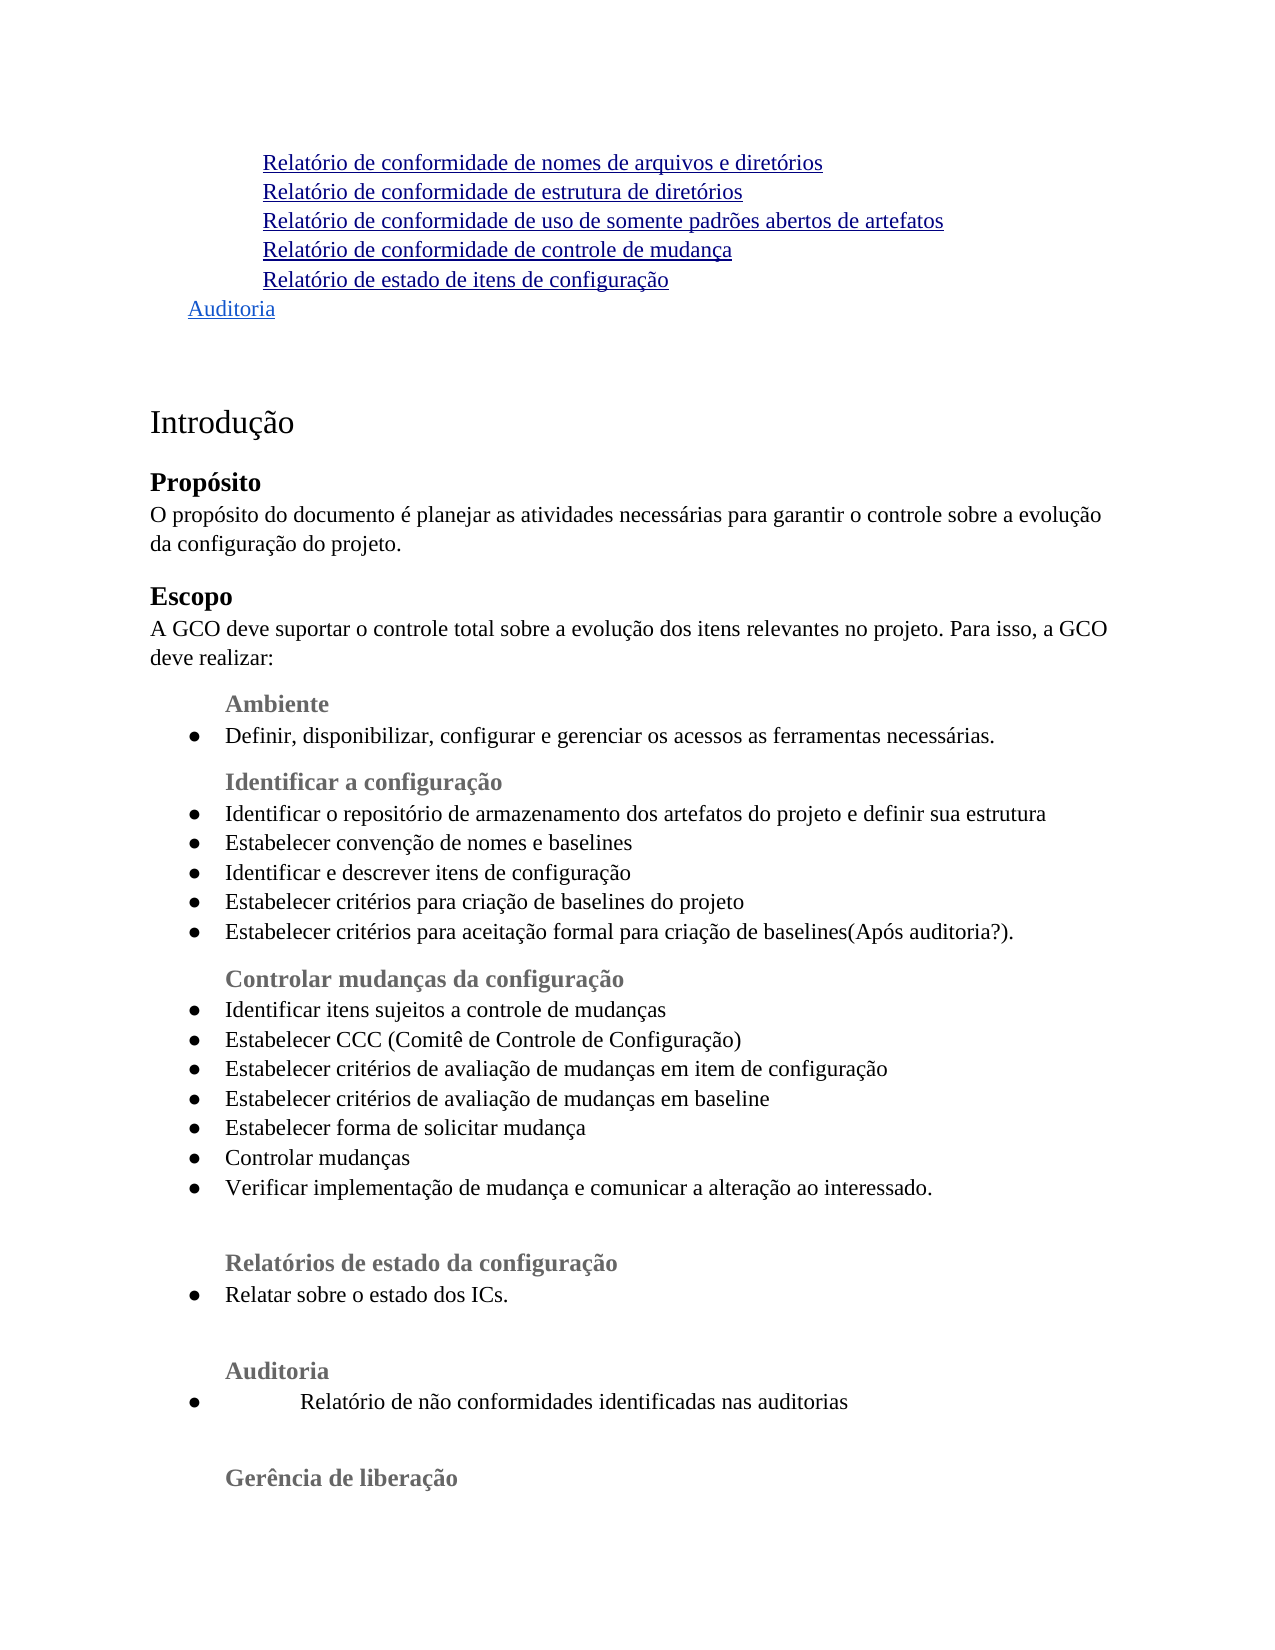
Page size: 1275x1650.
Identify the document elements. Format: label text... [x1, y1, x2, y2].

text Relatório de conformidade de estrutura de diretórios [262, 179, 1125, 204]
list Identificar e descrever itens de configuração [187, 859, 1125, 885]
subtitle Escopo [150, 581, 1125, 611]
subtitle Ambiente [225, 691, 1125, 718]
text A GCO deve suportar o controle total sobre a evolução dos itens relevantes no projeto. Para isso, a GCO deve realizar: [150, 616, 1125, 670]
list Relatório de não conformidades identificadas nas auditorias [187, 1388, 1125, 1414]
text Relatório de estado de itens de configuração [262, 267, 1125, 292]
list Verificar implementação de mudança e comunicar a alteração ao interessado. [187, 1174, 1125, 1200]
text Relatório de conformidade de nomes de arquivos e diretórios [262, 150, 1125, 175]
subtitle Relatórios de estado da configuração [225, 1249, 1125, 1277]
subtitle Propósito [150, 467, 1125, 497]
subtitle Gerência de liberação [225, 1464, 1125, 1492]
text O propósito do documento é planejar as atividades necessárias para garantir o controle sobre a evolução da configuração do projeto. [150, 502, 1125, 556]
list Estabelecer critérios de avaliação de mudanças em item de configuração [187, 1056, 1125, 1082]
text Auditoria [187, 296, 1125, 321]
subtitle Introdução [150, 404, 1125, 441]
list Relatar sobre o estado dos ICs. [187, 1281, 1125, 1307]
subtitle Identificar a configuração [225, 768, 1125, 796]
list Identificar itens sujeitos a controle de mudanças [187, 997, 1125, 1022]
list Estabelecer critérios para criação de baselines do projeto [187, 889, 1125, 915]
list Identificar o repositório de armazenamento dos artefatos do projeto e definir sua estrutura [187, 800, 1125, 826]
subtitle Controlar mudanças da configuração [225, 965, 1125, 993]
list Estabelecer critérios para aceitação formal para criação de baselines(Após auditoria?). [187, 919, 1125, 944]
list Controlar mudanças [187, 1144, 1125, 1170]
subtitle Auditoria [225, 1357, 1125, 1384]
text Relatório de conformidade de uso de somente padrões abertos de artefatos [262, 208, 1125, 234]
list Estabelecer forma de solicitar mudança [187, 1115, 1125, 1141]
list Definir, disponibilizar, configurar e gerenciar os acessos as ferramentas necessárias. [187, 722, 1125, 748]
list Estabelecer convenção de nomes e baselines [187, 830, 1125, 856]
list Estabelecer CCC (Comitê de Controle de Configuração) [187, 1026, 1125, 1052]
list Estabelecer critérios de avaliação de mudanças em baseline [187, 1085, 1125, 1111]
text Relatório de conformidade de controle de mudança [262, 237, 1125, 263]
